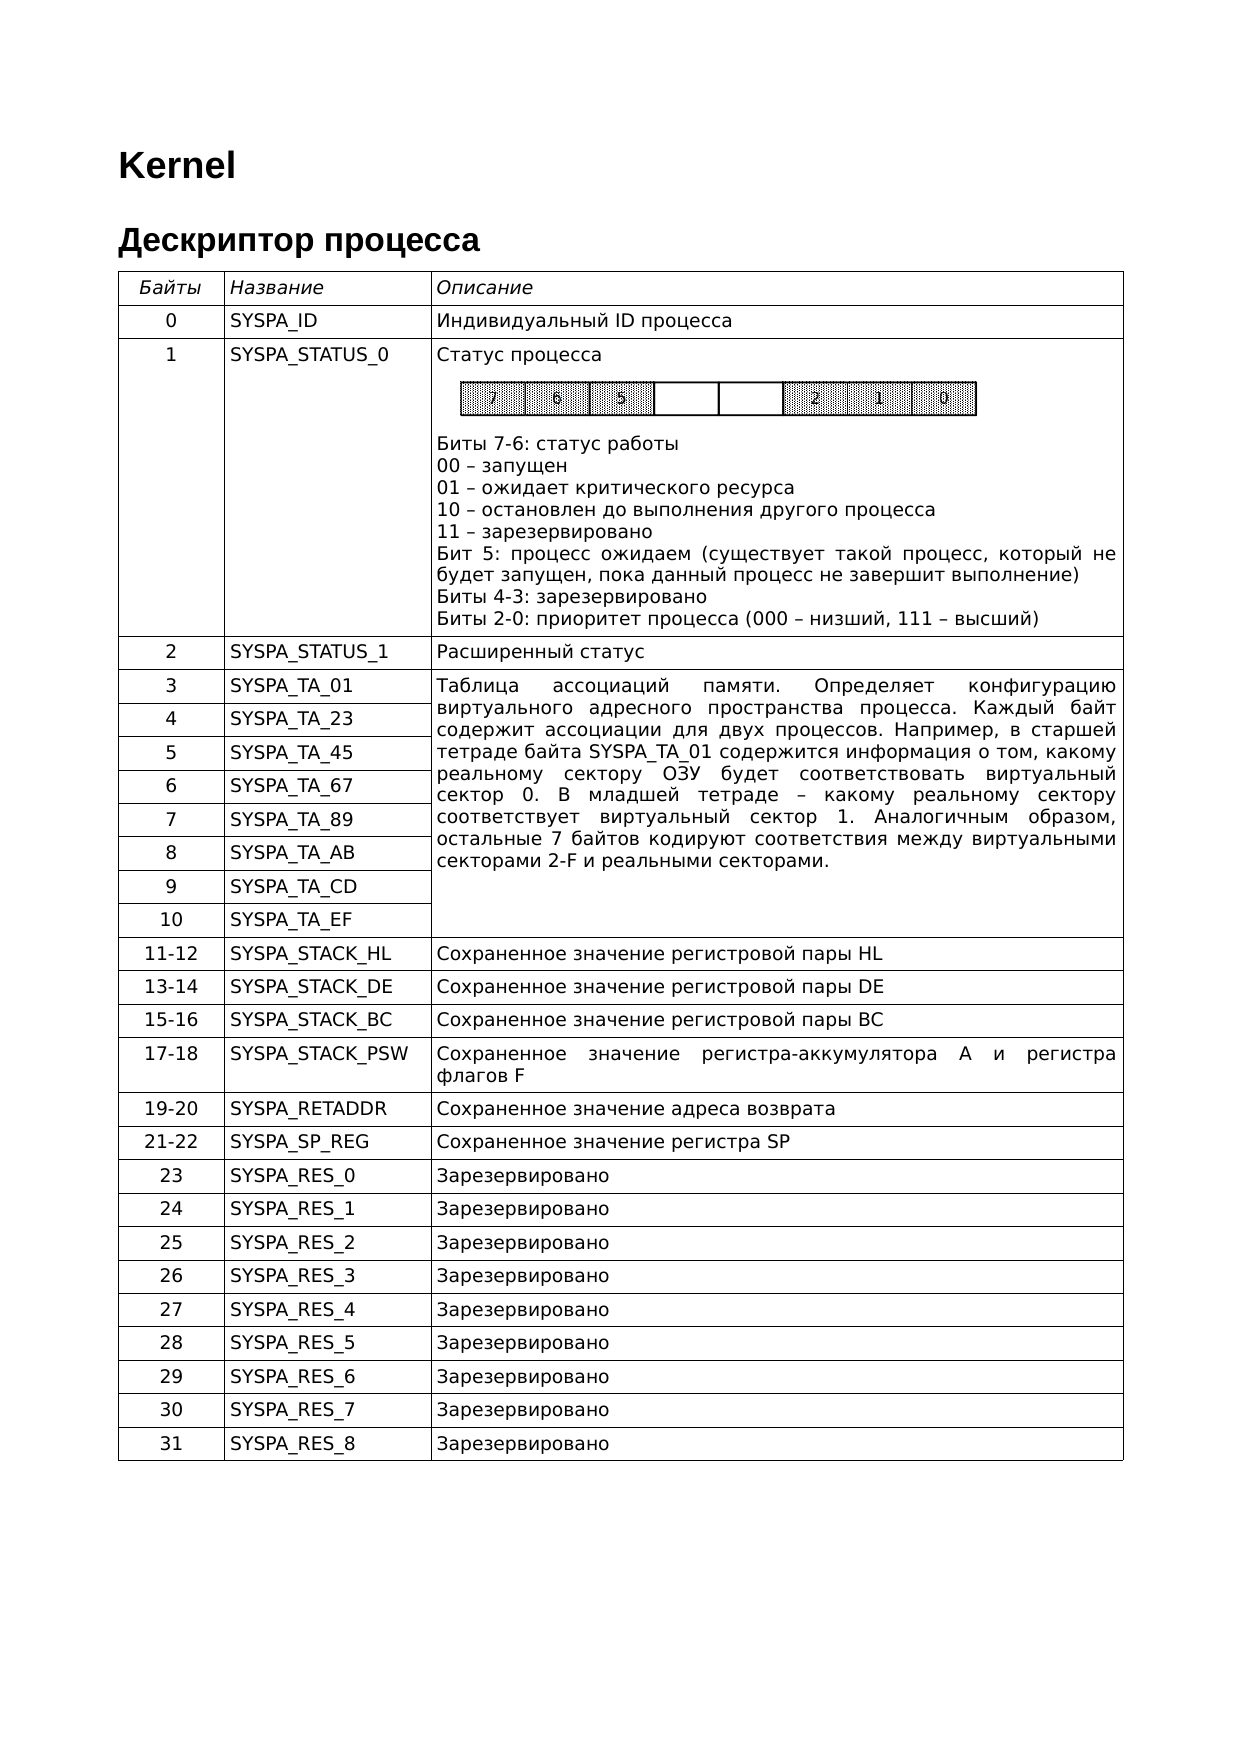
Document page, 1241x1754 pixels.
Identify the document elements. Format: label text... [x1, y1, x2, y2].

table_cell 29 [119, 1361, 224, 1393]
table_cell SYSPA_RES_0 [225, 1160, 431, 1193]
table_cell Зарезервировано [432, 1227, 1123, 1259]
table_cell SYSPA_TA_01 [225, 670, 431, 703]
table_cell 25 [119, 1227, 224, 1259]
table_cell 11-12 [119, 938, 224, 970]
table_cell SYSPA_STATUS_1 [225, 637, 431, 669]
table_cell SYSPA_TA_89 [225, 804, 431, 836]
table_cell 13-14 [119, 971, 224, 1003]
table_cell SYSPA_TA_AB [225, 837, 431, 870]
table_cell 7 [119, 804, 224, 836]
table_cell SYSPA_RES_7 [225, 1394, 431, 1427]
table_cell 28 [119, 1327, 224, 1360]
table_cell Сохраненное значение регистровой пары DE [432, 971, 1123, 1003]
table_header Название [225, 272, 431, 305]
subtitle Kernel [118, 143, 1122, 187]
table_cell Сохраненное значение регистровой пары HL [432, 938, 1123, 970]
table_cell Сохраненное значение адреса возврата [432, 1093, 1123, 1126]
table_cell 8 [119, 837, 224, 870]
table_cell SYSPA_ID [225, 306, 431, 338]
table_cell SYSPA_RES_2 [225, 1227, 431, 1259]
table_cell 21-22 [119, 1127, 224, 1159]
table_cell SYSPA_RES_1 [225, 1194, 431, 1226]
table_cell 19-20 [119, 1093, 224, 1126]
table_cell Зарезервировано [432, 1160, 1123, 1193]
table_cell 4 [119, 704, 224, 736]
table_cell Зарезервировано [432, 1194, 1123, 1226]
table_cell Зарезервировано [432, 1294, 1123, 1326]
table_cell Зарезервировано [432, 1327, 1123, 1360]
table_cell Сохраненное значение регистровой пары BC [432, 1005, 1123, 1037]
table_cell Зарезервировано [432, 1394, 1123, 1427]
table_cell SYSPA_RES_6 [225, 1361, 431, 1393]
table_cell 6 [119, 771, 224, 803]
table_cell 31 [119, 1428, 224, 1460]
table_cell SYSPA_RES_8 [225, 1428, 431, 1460]
table_cell SYSPA_TA_EF [225, 904, 431, 937]
table_cell SYSPA_RES_3 [225, 1261, 431, 1293]
table_cell SYSPA_STATUS_0 [225, 339, 431, 636]
table_cell 10 [119, 904, 224, 937]
table_header Байты [119, 272, 224, 305]
table_cell SYSPA_TA_23 [225, 704, 431, 736]
table_cell 23 [119, 1160, 224, 1193]
table_cell 3 [119, 670, 224, 703]
table_cell SYSPA_STACK_PSW [225, 1038, 431, 1092]
table_cell 2 [119, 637, 224, 669]
subtitle Дескриптор процесса [118, 220, 1122, 259]
table_cell Сохраненное значение регистра-аккумулятора A и регистра флагов F [432, 1038, 1123, 1092]
table_cell 9 [119, 871, 224, 903]
table_cell Зарезервировано [432, 1261, 1123, 1293]
table_header Описание [432, 272, 1123, 305]
table_cell 26 [119, 1261, 224, 1293]
table_cell Расширенный статус [432, 637, 1123, 669]
table_cell SYSPA_TA_45 [225, 737, 431, 769]
table_cell SYSPA_RES_5 [225, 1327, 431, 1360]
table_cell 30 [119, 1394, 224, 1427]
table_cell SYSPA_STACK_BC [225, 1005, 431, 1037]
table_cell SYSPA_TA_67 [225, 771, 431, 803]
table_cell 5 [119, 737, 224, 769]
table_cell Статус процесса Биты 7-6: статус работы 00 – запущен 01 – ожидает критического ресурса 10 – остановлен до выполнения другого процесса 11 – зарезервировано Бит 5: процесс ожидаем (существует такой процесс, который не будет запущен, пока данный процесс не завершит выполнение) Биты 4-3: зарезервировано Биты 2-0: приоритет процесса (000 – низший, 111 – высший) [432, 339, 1123, 636]
table_cell SYSPA_RETADDR [225, 1093, 431, 1126]
table_cell SYSPA_STACK_DE [225, 971, 431, 1003]
table_cell Индивидуальный ID процесса [432, 306, 1123, 338]
table_cell 0 [119, 306, 224, 338]
table_cell Таблица ассоциаций памяти. Определяет конфигурацию виртуального адресного пространства процесса. Каждый байт содержит ассоциации для двух процессов. Например, в старшей тетраде байта SYSPA_TA_01 содержится информация о том, какому реальному сектору ОЗУ будет соответствовать виртуальный сектор 0. В младшей тетраде – какому реальному сектору соответствует виртуальный сектор 1. Аналогичным образом, остальные 7 байтов кодируют соответствия между виртуальными секторами 2-F и реальными секторами. [432, 670, 1123, 937]
picture [444, 365, 992, 434]
table_cell Зарезервировано [432, 1428, 1123, 1460]
table_cell Зарезервировано [432, 1361, 1123, 1393]
table_cell SYSPA_RES_4 [225, 1294, 431, 1326]
table_cell Сохраненное значение регистра SP [432, 1127, 1123, 1159]
table_cell SYSPA_TA_CD [225, 871, 431, 903]
table_cell SYSPA_SP_REG [225, 1127, 431, 1159]
table_cell 17-18 [119, 1038, 224, 1092]
table_cell 15-16 [119, 1005, 224, 1037]
table_cell 27 [119, 1294, 224, 1326]
table_cell 1 [119, 339, 224, 636]
table_cell SYSPA_STACK_HL [225, 938, 431, 970]
table_cell 24 [119, 1194, 224, 1226]
